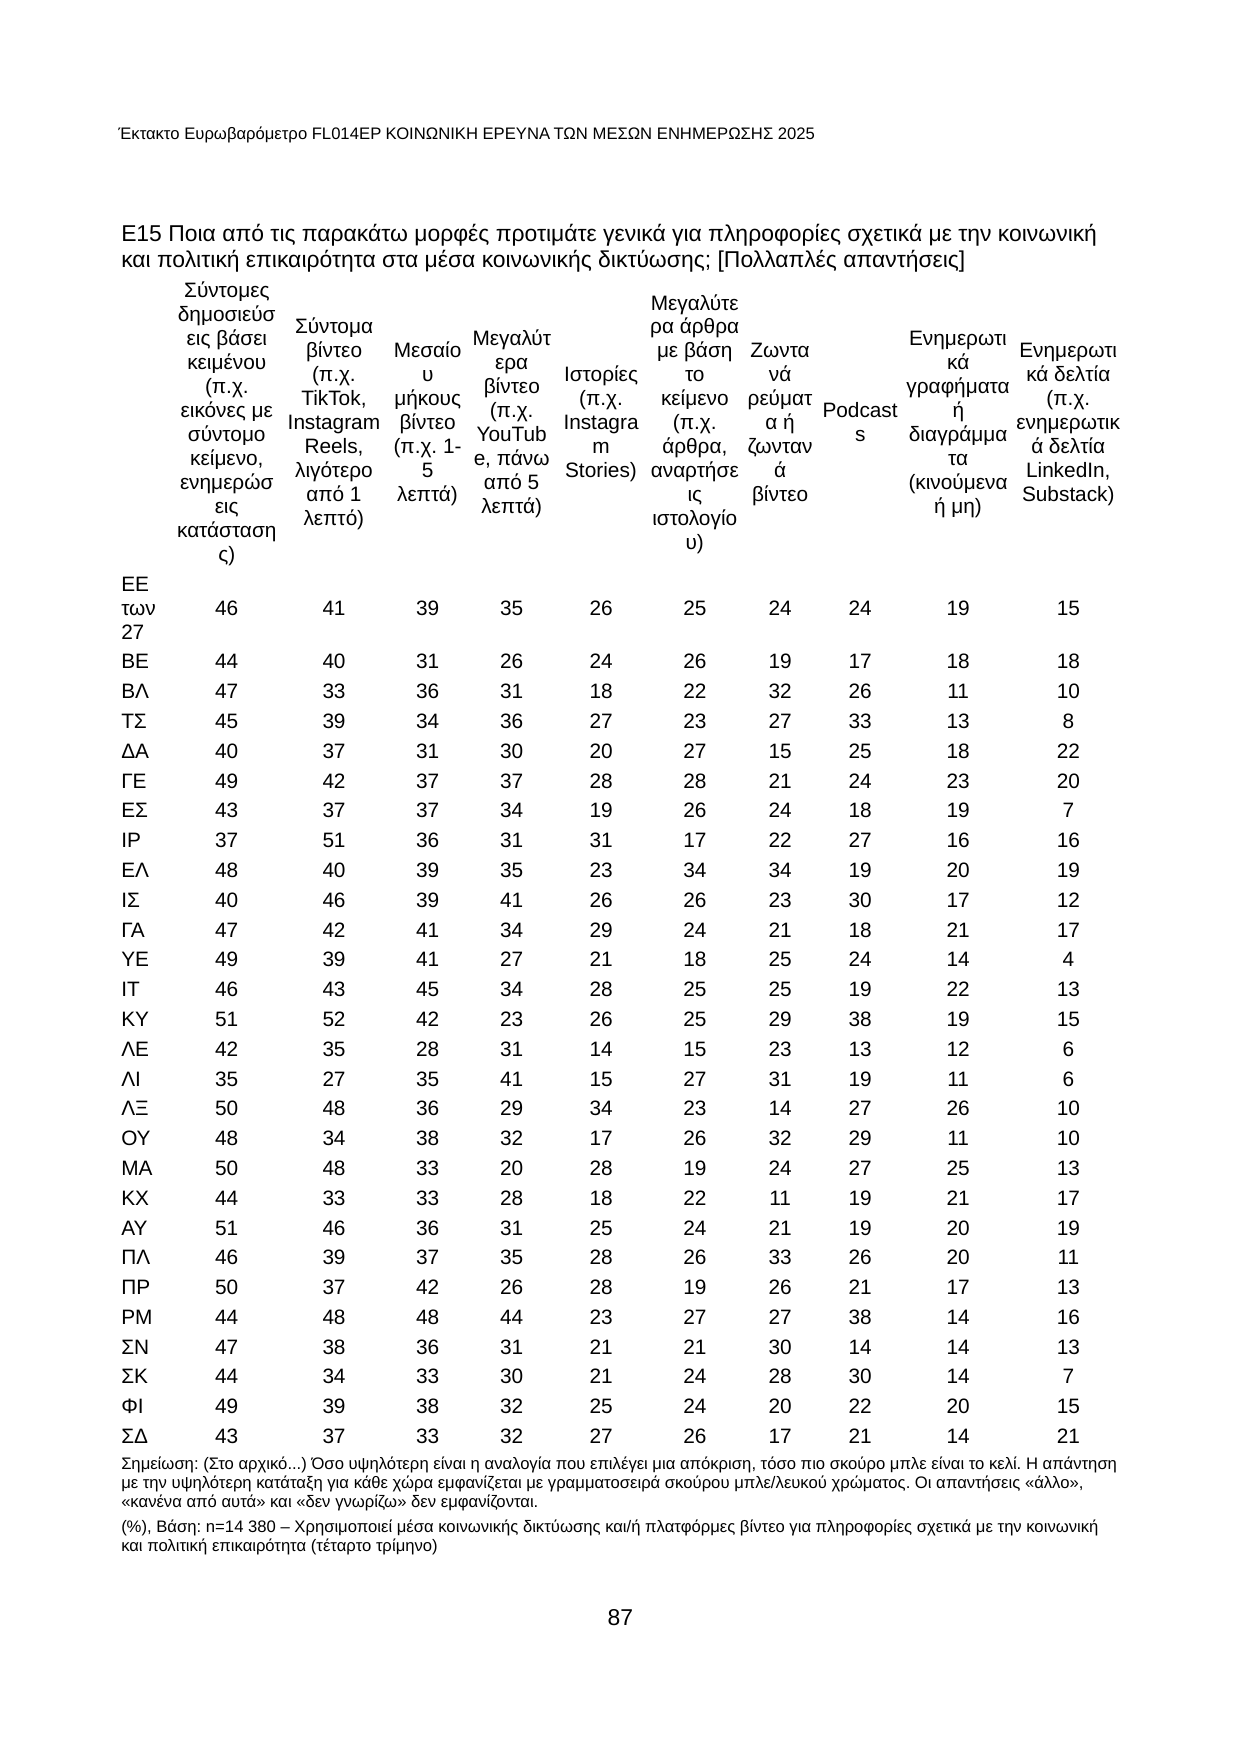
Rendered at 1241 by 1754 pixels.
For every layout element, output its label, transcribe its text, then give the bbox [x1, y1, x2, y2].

table_cell 6 [1013, 1034, 1123, 1063]
table_cell 45 [387, 974, 468, 1004]
table_cell 41 [387, 944, 468, 974]
table_cell 34 [468, 915, 555, 944]
table_cell 11 [903, 1064, 1013, 1093]
table_cell 22 [647, 1183, 742, 1212]
table_cell 27 [468, 944, 555, 974]
table_cell 15 [743, 736, 817, 766]
table_cell ΚΧ [118, 1183, 172, 1212]
table_cell ΛΕ [118, 1034, 172, 1063]
table_cell 25 [647, 569, 742, 646]
table_cell 38 [387, 1123, 468, 1153]
table_cell 25 [647, 1004, 742, 1034]
table_cell 24 [817, 569, 902, 646]
table_cell 13 [1013, 974, 1123, 1004]
table_cell 23 [555, 855, 647, 885]
table_cell 20 [468, 1153, 555, 1183]
table_cell 15 [1013, 1391, 1123, 1421]
table_cell 26 [555, 885, 647, 914]
table_cell 27 [817, 1153, 902, 1183]
table_cell 26 [468, 1272, 555, 1302]
table_cell 32 [468, 1391, 555, 1421]
table_cell 28 [387, 1034, 468, 1063]
table_cell 31 [468, 676, 555, 706]
table_cell 10 [1013, 1093, 1123, 1123]
table_cell 50 [173, 1272, 281, 1302]
table_cell ΛΞ [118, 1093, 172, 1123]
table_cell 31 [468, 1213, 555, 1242]
table_cell 28 [647, 766, 742, 795]
table_cell 37 [468, 766, 555, 795]
table_cell 25 [743, 974, 817, 1004]
table_cell 23 [555, 1302, 647, 1332]
table_cell 29 [817, 1123, 902, 1153]
table_cell 11 [743, 1183, 817, 1212]
table_cell 17 [903, 1272, 1013, 1302]
table_cell 50 [173, 1093, 281, 1123]
table_cell 46 [173, 974, 281, 1004]
table_cell 30 [468, 1361, 555, 1391]
table_cell 14 [555, 1034, 647, 1063]
table_cell 26 [555, 569, 647, 646]
table_cell 14 [817, 1332, 902, 1361]
table_cell 20 [903, 1242, 1013, 1272]
table_cell 36 [468, 706, 555, 736]
table_cell 38 [817, 1302, 902, 1332]
table_cell 19 [817, 1183, 902, 1212]
table_cell 51 [281, 825, 387, 855]
table_cell 26 [647, 646, 742, 676]
table_cell 23 [468, 1004, 555, 1034]
table_cell 24 [743, 569, 817, 646]
table_cell 21 [743, 1213, 817, 1242]
table_cell 17 [903, 885, 1013, 914]
table_cell 41 [468, 885, 555, 914]
table_cell 21 [817, 1421, 902, 1451]
table_cell 11 [903, 676, 1013, 706]
table_cell 19 [1013, 1213, 1123, 1242]
table_cell 14 [903, 944, 1013, 974]
table_cell 22 [903, 974, 1013, 1004]
table_cell ΔΑ [118, 736, 172, 766]
table_cell 48 [281, 1302, 387, 1332]
table_cell 38 [387, 1391, 468, 1421]
table_cell 22 [1013, 736, 1123, 766]
table_cell 28 [743, 1361, 817, 1391]
table_cell 38 [817, 1004, 902, 1034]
table_cell 19 [817, 974, 902, 1004]
table_cell 26 [743, 1272, 817, 1302]
table_cell 26 [647, 885, 742, 914]
table_cell 35 [281, 1034, 387, 1063]
table_cell 19 [817, 1213, 902, 1242]
table_cell 39 [387, 855, 468, 885]
table_cell 27 [817, 825, 902, 855]
table_cell 34 [743, 855, 817, 885]
table_cell 37 [281, 736, 387, 766]
table_cell 19 [903, 569, 1013, 646]
table_cell 15 [555, 1064, 647, 1093]
table_cell 13 [1013, 1272, 1123, 1302]
table_cell 18 [555, 676, 647, 706]
table_cell 30 [817, 1361, 902, 1391]
table_cell 42 [173, 1034, 281, 1063]
table_cell 26 [647, 1242, 742, 1272]
table_cell 23 [743, 885, 817, 914]
table_cell 19 [1013, 855, 1123, 885]
table_cell 39 [281, 1242, 387, 1272]
table_cell 48 [173, 855, 281, 885]
table_cell 19 [817, 1064, 902, 1093]
table_cell 27 [555, 706, 647, 736]
table_cell ΚΥ [118, 1004, 172, 1034]
table_cell 36 [387, 676, 468, 706]
table_cell 31 [468, 825, 555, 855]
table_cell 19 [647, 1272, 742, 1302]
table_cell 18 [903, 646, 1013, 676]
table_cell 23 [647, 706, 742, 736]
table_cell 37 [387, 766, 468, 795]
table_cell 48 [173, 1123, 281, 1153]
table_cell 11 [903, 1123, 1013, 1153]
table_cell 24 [817, 944, 902, 974]
table_cell ΓΕ [118, 766, 172, 795]
table_cell 37 [281, 795, 387, 825]
table_cell ΕΛ [118, 855, 172, 885]
table_cell 8 [1013, 706, 1123, 736]
table_cell 31 [387, 646, 468, 676]
table_cell 42 [281, 766, 387, 795]
table_cell 41 [468, 1064, 555, 1093]
table_cell 52 [281, 1004, 387, 1034]
table_cell 40 [173, 885, 281, 914]
table_cell 21 [555, 1332, 647, 1361]
table_cell 15 [1013, 569, 1123, 646]
table_cell 27 [647, 1302, 742, 1332]
table_cell 17 [743, 1421, 817, 1451]
table_cell Μεσαίου μήκους βίντεο (π.χ. 1-5 λεπτά) [387, 275, 468, 569]
table_cell 14 [903, 1332, 1013, 1361]
table_cell 17 [647, 825, 742, 855]
table_cell 27 [555, 1421, 647, 1451]
table_cell 50 [173, 1153, 281, 1183]
table_cell 27 [281, 1064, 387, 1093]
table_cell 13 [1013, 1153, 1123, 1183]
table_cell ΠΛ [118, 1242, 172, 1272]
table_cell 33 [817, 706, 902, 736]
table_cell 18 [817, 915, 902, 944]
table_cell 26 [468, 646, 555, 676]
table_cell 28 [555, 974, 647, 1004]
table_cell 15 [647, 1034, 742, 1063]
table_cell 27 [743, 706, 817, 736]
table_cell 21 [647, 1332, 742, 1361]
table_cell 14 [903, 1302, 1013, 1332]
table_cell 17 [1013, 915, 1123, 944]
table_cell ΣΚ [118, 1361, 172, 1391]
table_cell 49 [173, 944, 281, 974]
table_cell Ιστορίες (π.χ. Instagram Stories) [555, 275, 647, 569]
table_cell 37 [173, 825, 281, 855]
table_cell 24 [555, 646, 647, 676]
table_cell 18 [817, 795, 902, 825]
table_cell 27 [743, 1302, 817, 1332]
table_cell ΣΔ [118, 1421, 172, 1451]
table_cell 17 [1013, 1183, 1123, 1212]
table_cell 28 [555, 766, 647, 795]
table_cell 21 [903, 1183, 1013, 1212]
table_cell 33 [387, 1421, 468, 1451]
table_cell 34 [647, 855, 742, 885]
table_cell Μεγαλύτερα άρθρα με βάση το κείμενο (π.χ. άρθρα, αναρτήσεις ιστολογίου) [647, 275, 742, 569]
table_cell 51 [173, 1213, 281, 1242]
table_cell 46 [173, 569, 281, 646]
table_header Ε15 Ποια από τις παρακάτω μορφές προτιμάτε γενικά για πληροφορίες σχετικά με την κοινωνική και πολιτική επικαιρότητα στα μέσα κοινωνικής δικτύωσης; [Πολλαπλές απαντήσεις] [118, 217, 1123, 275]
table_cell ΤΣ [118, 706, 172, 736]
table_cell 26 [817, 676, 902, 706]
table_cell 30 [743, 1332, 817, 1361]
table_cell 48 [281, 1153, 387, 1183]
table_cell 33 [387, 1153, 468, 1183]
table_cell 16 [1013, 825, 1123, 855]
table_cell 13 [817, 1034, 902, 1063]
table_cell 44 [173, 1361, 281, 1391]
table_cell 32 [468, 1421, 555, 1451]
table_cell 33 [387, 1183, 468, 1212]
table_cell 22 [817, 1391, 902, 1421]
table_cell 14 [903, 1361, 1013, 1391]
table_cell 18 [555, 1183, 647, 1212]
table_cell 27 [647, 736, 742, 766]
table_cell 32 [468, 1123, 555, 1153]
table_cell 51 [173, 1004, 281, 1034]
table_cell 33 [281, 1183, 387, 1212]
table_cell 24 [647, 1391, 742, 1421]
table_cell 37 [387, 1242, 468, 1272]
table_cell 44 [173, 646, 281, 676]
table_cell ΣΝ [118, 1332, 172, 1361]
table_cell 17 [817, 646, 902, 676]
table_cell Podcasts [817, 275, 902, 569]
table_cell 29 [743, 1004, 817, 1034]
table_cell 42 [387, 1004, 468, 1034]
table_cell 19 [903, 795, 1013, 825]
table_cell 10 [1013, 1123, 1123, 1153]
table_cell 10 [1013, 676, 1123, 706]
table_cell ΠΡ [118, 1272, 172, 1302]
table_cell 38 [281, 1332, 387, 1361]
table_cell 27 [647, 1064, 742, 1093]
table_cell 19 [555, 795, 647, 825]
table_cell (%), Βάση: n=14 380 – Χρησιμοποιεί μέσα κοινωνικής δικτύωσης και/ή πλατφόρμες βίντεο για πληροφορίες σχετικά με την κοινωνική και πολιτική επικαιρότητα (τέταρτο τρίμηνο) [118, 1514, 1123, 1558]
table_cell 21 [1013, 1421, 1123, 1451]
table_cell 48 [387, 1302, 468, 1332]
table_cell 25 [743, 944, 817, 974]
table_cell 25 [817, 736, 902, 766]
table_cell 43 [281, 974, 387, 1004]
table_cell 19 [903, 1004, 1013, 1034]
table_cell ΜΑ [118, 1153, 172, 1183]
table_cell 26 [903, 1093, 1013, 1123]
table_cell 33 [281, 676, 387, 706]
table_cell 20 [903, 1391, 1013, 1421]
table_cell 22 [647, 676, 742, 706]
table_cell 21 [903, 915, 1013, 944]
table_cell 37 [281, 1421, 387, 1451]
table_cell 26 [647, 795, 742, 825]
table_cell 34 [468, 795, 555, 825]
table_cell 33 [743, 1242, 817, 1272]
table_cell 35 [468, 1242, 555, 1272]
table_cell 47 [173, 915, 281, 944]
table_cell 23 [743, 1034, 817, 1063]
table_cell 46 [173, 1242, 281, 1272]
table_cell 21 [743, 766, 817, 795]
table_cell 37 [387, 795, 468, 825]
table_cell ΟΥ [118, 1123, 172, 1153]
table_cell 34 [555, 1093, 647, 1123]
table_cell Σημείωση: (Στο αρχικό...) Όσο υψηλότερη είναι η αναλογία που επιλέγει μια απόκριση, τόσο πιο σκούρο μπλε είναι το κελί. Η απάντηση με την υψηλότερη κατάταξη για κάθε χώρα εμφανίζεται με γραμματοσειρά σκούρου μπλε/λευκού χρώματος. Οι απαντήσεις «άλλο», «κανένα από αυτά» και «δεν γνωρίζω» δεν εμφανίζονται. [118, 1451, 1123, 1514]
table_cell 7 [1013, 795, 1123, 825]
table_cell 39 [387, 885, 468, 914]
table_cell ΙΡ [118, 825, 172, 855]
table_cell 24 [647, 1361, 742, 1391]
table_cell 34 [281, 1361, 387, 1391]
table_cell Σύντομες δημοσιεύσεις βάσει κειμένου (π.χ. εικόνες με σύντομο κείμενο, ενημερώσεις κατάστασης) [173, 275, 281, 569]
table_cell Σύντομα βίντεο (π.χ. TikTok, Instagram Reels, λιγότερο από 1 λεπτό) [281, 275, 387, 569]
table_cell 28 [555, 1153, 647, 1183]
table_cell 25 [555, 1213, 647, 1242]
table_cell 36 [387, 1332, 468, 1361]
table_cell 41 [387, 915, 468, 944]
table_cell 39 [281, 1391, 387, 1421]
table_cell 13 [1013, 1332, 1123, 1361]
table_cell 11 [1013, 1242, 1123, 1272]
table_cell 20 [1013, 766, 1123, 795]
table_cell 21 [817, 1272, 902, 1302]
table_cell ΙΤ [118, 974, 172, 1004]
table_cell 45 [173, 706, 281, 736]
table_cell Ενημερωτικά γραφήματα ή διαγράμματα (κινούμενα ή μη) [903, 275, 1013, 569]
table_cell 39 [281, 706, 387, 736]
table_cell 26 [647, 1123, 742, 1153]
table_cell 29 [555, 915, 647, 944]
table_cell 43 [173, 795, 281, 825]
table_cell 30 [817, 885, 902, 914]
table_cell 36 [387, 825, 468, 855]
table_cell 25 [555, 1391, 647, 1421]
table_cell 36 [387, 1093, 468, 1123]
table_cell 20 [903, 1213, 1013, 1242]
table_cell ΑΥ [118, 1213, 172, 1242]
table_cell ΛΙ [118, 1064, 172, 1093]
table_cell 26 [817, 1242, 902, 1272]
table_cell 44 [468, 1302, 555, 1332]
table_cell 13 [903, 706, 1013, 736]
table_cell 25 [647, 974, 742, 1004]
table_cell 33 [387, 1361, 468, 1391]
table_cell 24 [743, 795, 817, 825]
table_cell 24 [647, 1213, 742, 1242]
table_cell 16 [903, 825, 1013, 855]
table_cell ΕΣ [118, 795, 172, 825]
table_cell 26 [647, 1421, 742, 1451]
table_cell 20 [903, 855, 1013, 885]
table_cell 21 [743, 915, 817, 944]
table_cell 31 [468, 1332, 555, 1361]
table_cell 24 [817, 766, 902, 795]
table_cell 7 [1013, 1361, 1123, 1391]
table_cell 24 [743, 1153, 817, 1183]
table_cell 35 [173, 1064, 281, 1093]
table_cell 39 [387, 569, 468, 646]
table_cell 25 [903, 1153, 1013, 1183]
table_cell 18 [1013, 646, 1123, 676]
table_cell 6 [1013, 1064, 1123, 1093]
table_cell 31 [555, 825, 647, 855]
table_cell 23 [647, 1093, 742, 1123]
table_cell 27 [817, 1093, 902, 1123]
table_cell 12 [1013, 885, 1123, 914]
table_cell Μεγαλύτερα βίντεο (π.χ. YouTube, πάνω από 5 λεπτά) [468, 275, 555, 569]
table_cell 44 [173, 1183, 281, 1212]
table_cell 24 [647, 915, 742, 944]
table_cell 49 [173, 766, 281, 795]
table_cell ΓΑ [118, 915, 172, 944]
table_cell Ενημερωτικά δελτία (π.χ. ενημερωτικά δελτία LinkedIn, Substack) [1013, 275, 1123, 569]
table_cell 47 [173, 676, 281, 706]
table_cell 34 [387, 706, 468, 736]
table_cell 36 [387, 1213, 468, 1242]
table_cell 14 [743, 1093, 817, 1123]
table_cell 46 [281, 885, 387, 914]
table_cell 16 [1013, 1302, 1123, 1332]
table_cell 22 [743, 825, 817, 855]
table_cell 28 [468, 1183, 555, 1212]
table_cell ΦΙ [118, 1391, 172, 1421]
table_cell 37 [281, 1272, 387, 1302]
table_cell 35 [468, 855, 555, 885]
table_cell 49 [173, 1391, 281, 1421]
table_cell 20 [555, 736, 647, 766]
table_cell 43 [173, 1421, 281, 1451]
table_cell 32 [743, 676, 817, 706]
table_cell 23 [903, 766, 1013, 795]
table_cell 31 [468, 1034, 555, 1063]
table_cell 19 [647, 1153, 742, 1183]
table_cell 28 [555, 1242, 647, 1272]
table_cell ΡΜ [118, 1302, 172, 1332]
table_cell 31 [387, 736, 468, 766]
table_cell 42 [387, 1272, 468, 1302]
table_cell 44 [173, 1302, 281, 1332]
table_cell 19 [743, 646, 817, 676]
table_cell 15 [1013, 1004, 1123, 1034]
table_cell [118, 275, 172, 569]
table_cell 34 [468, 974, 555, 1004]
table_cell ΙΣ [118, 885, 172, 914]
table_cell 21 [555, 944, 647, 974]
table_cell 48 [281, 1093, 387, 1123]
table_cell 39 [281, 944, 387, 974]
table_cell 34 [281, 1123, 387, 1153]
table_cell 40 [173, 736, 281, 766]
table_cell Ζωντανά ρεύματα ή ζωντανά βίντεο [743, 275, 817, 569]
table_cell 30 [468, 736, 555, 766]
table_cell ΒΕ [118, 646, 172, 676]
table_cell 35 [387, 1064, 468, 1093]
table_cell 20 [743, 1391, 817, 1421]
table_cell 31 [743, 1064, 817, 1093]
table_cell 47 [173, 1332, 281, 1361]
table_cell ΒΛ [118, 676, 172, 706]
table_cell 28 [555, 1272, 647, 1302]
table_cell 18 [903, 736, 1013, 766]
table_cell 26 [555, 1004, 647, 1034]
table_cell 14 [903, 1421, 1013, 1451]
table_cell 12 [903, 1034, 1013, 1063]
table_cell 46 [281, 1213, 387, 1242]
table_cell 4 [1013, 944, 1123, 974]
table_cell 18 [647, 944, 742, 974]
table_cell 19 [817, 855, 902, 885]
table_cell 29 [468, 1093, 555, 1123]
table_cell 40 [281, 855, 387, 885]
table_cell ΕΕ των 27 [118, 569, 172, 646]
table_cell ΥΕ [118, 944, 172, 974]
table_cell 41 [281, 569, 387, 646]
table_cell 17 [555, 1123, 647, 1153]
table_cell 32 [743, 1123, 817, 1153]
table_cell 42 [281, 915, 387, 944]
table_cell 21 [555, 1361, 647, 1391]
table_cell 35 [468, 569, 555, 646]
table_cell 40 [281, 646, 387, 676]
